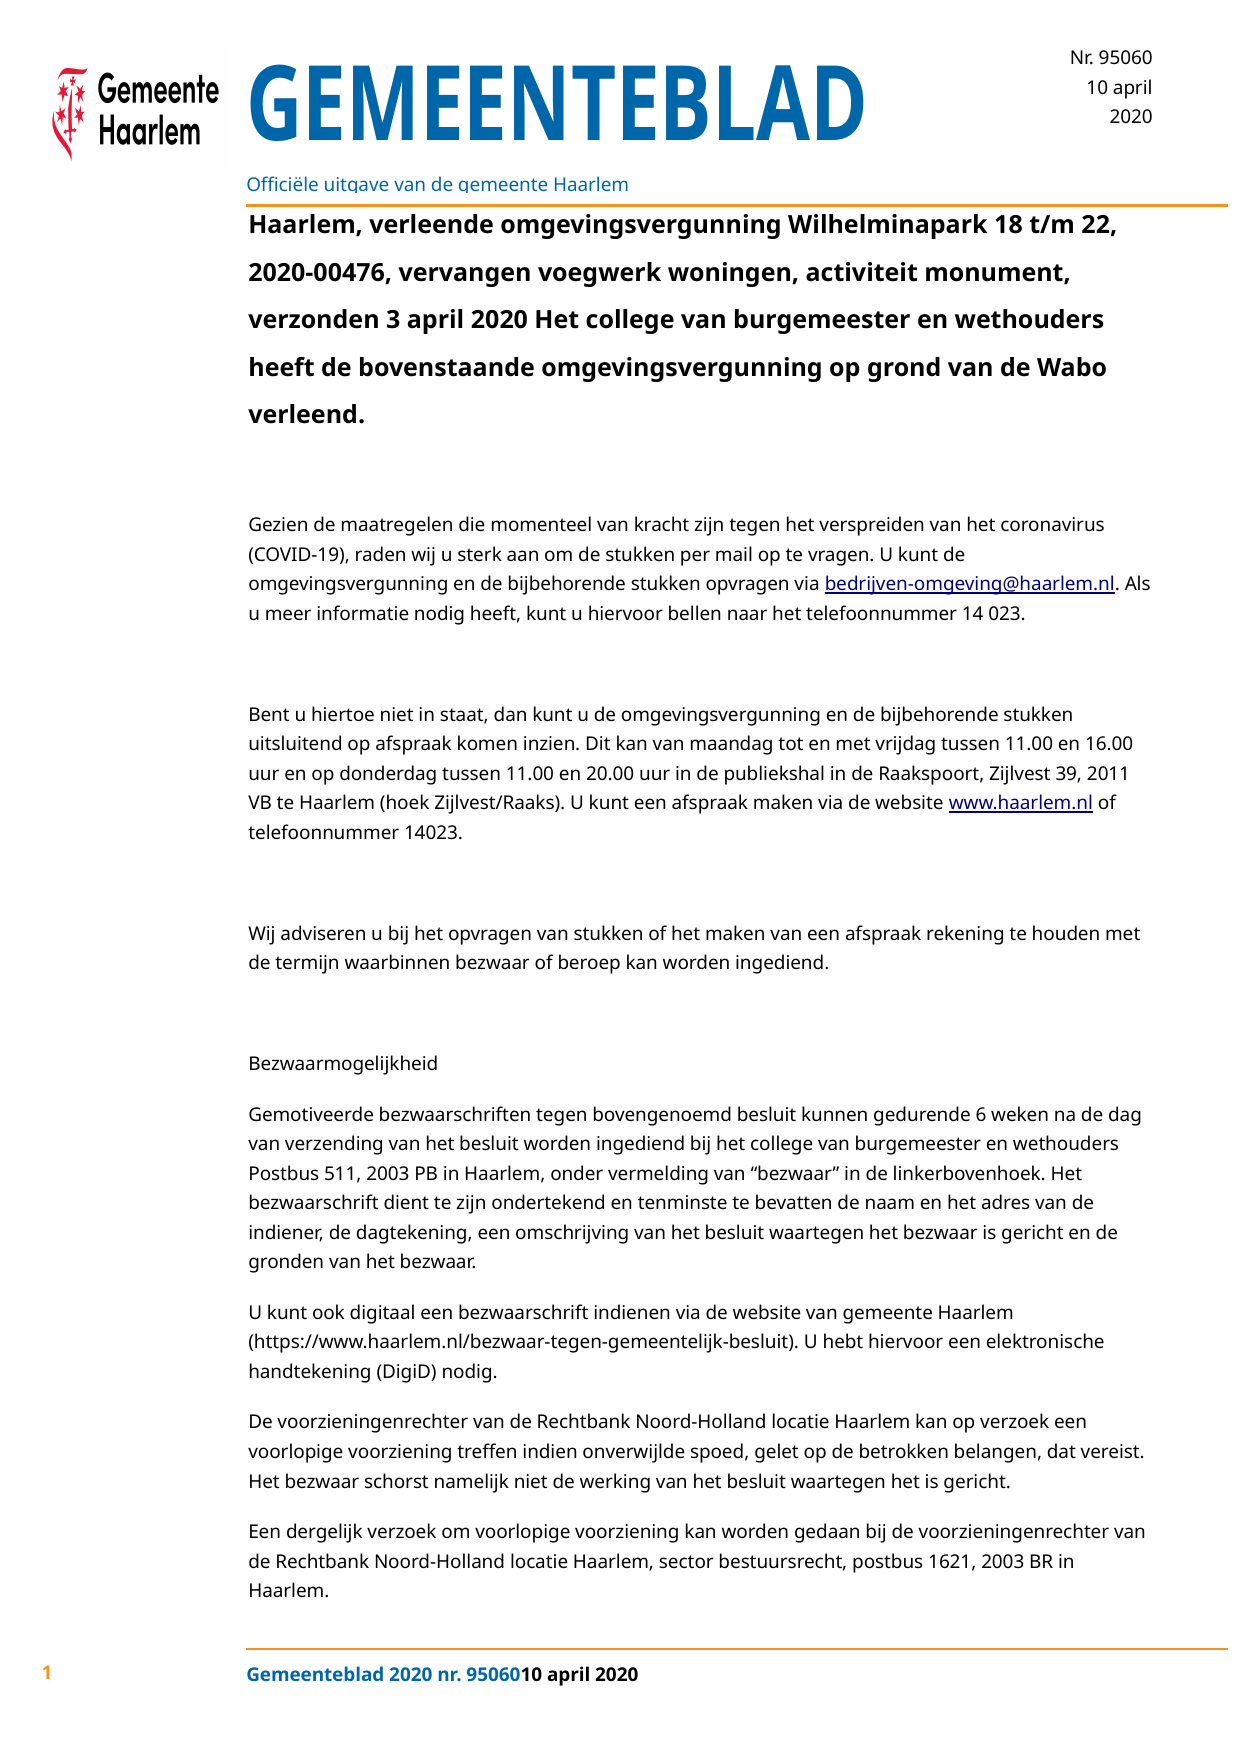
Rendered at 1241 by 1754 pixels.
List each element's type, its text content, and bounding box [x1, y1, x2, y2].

text Gemotiveerde bezwaarschriften tegen bovengenoemd besluit kunnen gedurende 6 weken na de dag van verzending van het besluit worden ingediend bij het college van burgemeester en wethouders Postbus 511, 2003 PB in Haarlem, onder vermelding van “bezwaar” in de linkerbovenhoek. Het bezwaarschrift dient te zijn ondertekend en tenminste te bevatten de naam en het adres van de indiener, de dagtekening, een omschrijving van het besluit waartegen het bezwaar is gericht en de gronden van het bezwaar. [248, 1101, 1152, 1274]
picture [41, 47, 231, 172]
text Wij adviseren u bij het opvragen van stukken of het maken van een afspraak rekening te houden met de termijn waarbinnen bezwaar of beroep kan worden ingediend. [248, 920, 1152, 975]
text U kunt ook digitaal een bezwaarschrift indienen via de website van gemeente Haarlem (https://www.haarlem.nl/bezwaar-tegen-gemeentelijk-besluit). U hebt hiervoor een elektronische handtekening (DigiD) nodig. [248, 1299, 1152, 1384]
text Bent u hiertoe niet in staat, dan kunt u de omgevingsvergunning en de bijbehorende stukken uitsluitend op afspraak komen inzien. Dit kan van maandag tot en met vrijdag tussen 11.00 en 16.00 uur en op donderdag tussen 11.00 en 20.00 uur in de publiekshal in de Raakspoort, Zijlvest 39, 2011 VB te Haarlem (hoek Zijlvest/Raaks). U kunt een afspraak maken via de website www.haarlem.nl of telefoonnummer 14023. [248, 701, 1152, 845]
text Een dergelijk verzoek om voorlopige voorziening kan worden gedaan bij de voorzieningenrechter van de Rechtbank Noord-Holland locatie Haarlem, sector bestuursrecht, postbus 1621, 2003 BR in Haarlem. [248, 1518, 1152, 1603]
text Haarlem, verleende omgevingsvergunning Wilhelminapark 18 t/m 22, 2020-00476, vervangen voegwerk woningen, activiteit monument, verzonden 3 april 2020 Het college van burgemeester en wethouders heeft de bovenstaande omgevingsvergunning op grond van de Wabo verleend. [248, 207, 1152, 431]
text De voorzieningenrechter van de Rechtbank Noord-Holland locatie Haarlem kan op verzoek een voorlopige voorziening treffen indien onverwijlde spoed, gelet op de betrokken belangen, dat vereist. Het bezwaar schorst namelijk niet de werking van het besluit waartegen het is gericht. [248, 1409, 1152, 1493]
text Bezwaarmogelijkheid [248, 1050, 1152, 1076]
text Gezien de maatregelen die momenteel van kracht zijn tegen het verspreiden van het coronavirus (COVID-19), raden wij u sterk aan om de stukken per mail op te vragen. U kunt de omgevingsvergunning en de bijbehorende stukken opvragen via bedrijven-omgeving@haarlem.nl. Als u meer informatie nodig heeft, kunt u hiervoor bellen naar het telefoonnummer 14 023. [248, 511, 1152, 626]
